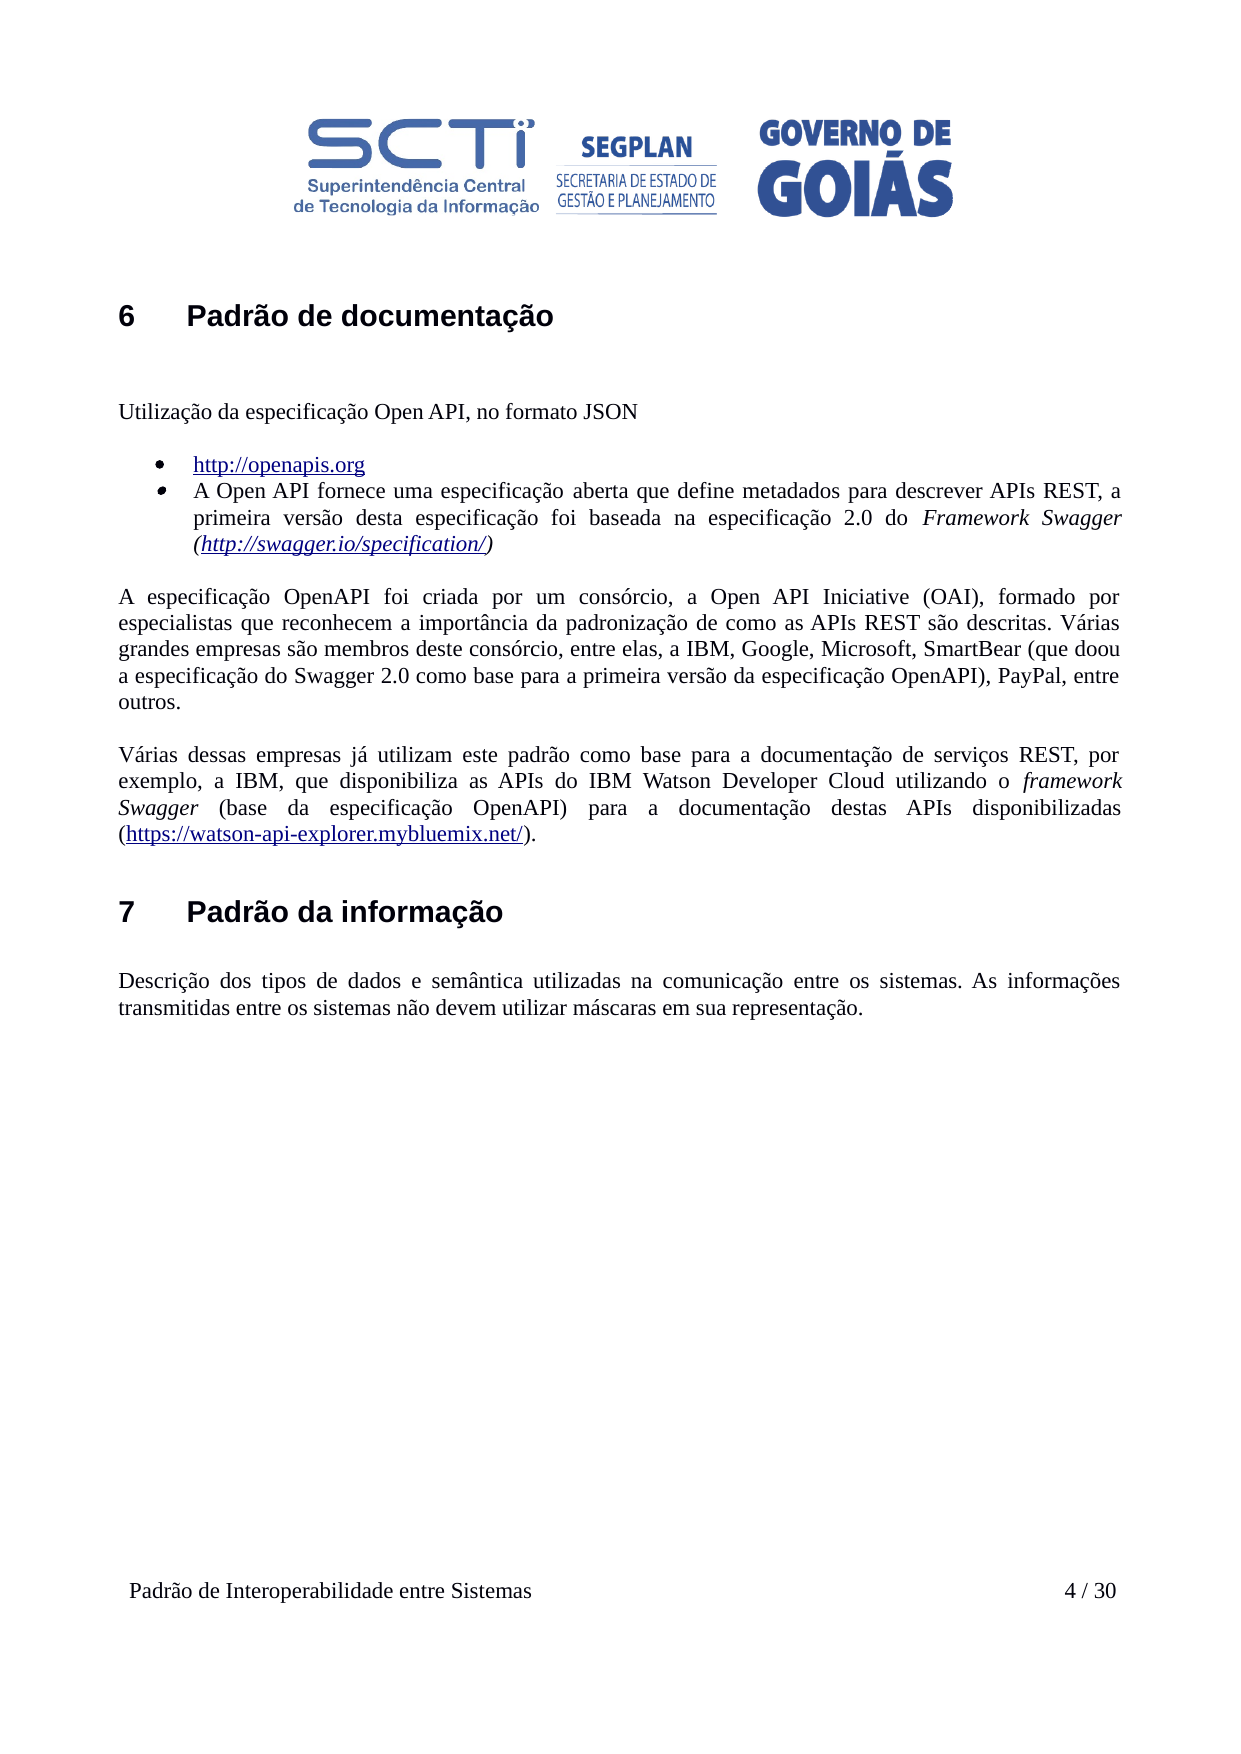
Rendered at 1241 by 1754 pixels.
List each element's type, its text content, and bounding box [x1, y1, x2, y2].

text Descrição dos tipos de dados e semântica utilizadas na comunicação entre os sistemas. As informações transmitidas entre os sistemas não devem utilizar máscaras em sua representação. [118, 967, 1122, 1020]
list http://openapis.org [156, 451, 1122, 477]
subtitle Padrão da informação [118, 893, 1122, 928]
text Várias dessas empresas já utilizam este padrão como base para a documentação de serviços REST, por exemplo, a IBM, que disponibiliza as APIs do IBM Watson Developer Cloud utilizando o framework Swagger (base da especificação OpenAPI) para a documentação destas APIs disponibilizadas (https://watson-api-explorer.mybluemix.net/). [118, 741, 1122, 846]
subtitle Padrão de documentação [118, 298, 1122, 333]
list A Open API fornece uma especificação aberta que define metadados para descrever APIs REST, a primeira versão desta especificação foi baseada na especificação 2.0 do Framework Swagger (http://swagger.io/specification/) [156, 477, 1122, 556]
text A especificação OpenAPI foi criada por um consórcio, a Open API Iniciative (OAI), formado por especialistas que reconhecem a importância da padronização de como as APIs REST são descritas. Várias grandes empresas são membros deste consórcio, entre elas, a IBM, Google, Microsoft, SmartBear (que doou a especificação do Swagger 2.0 como base para a primeira versão da especificação OpenAPI), PayPal, entre outros. [118, 583, 1122, 714]
text Utilização da especificação Open API, no formato JSON [118, 398, 1122, 425]
